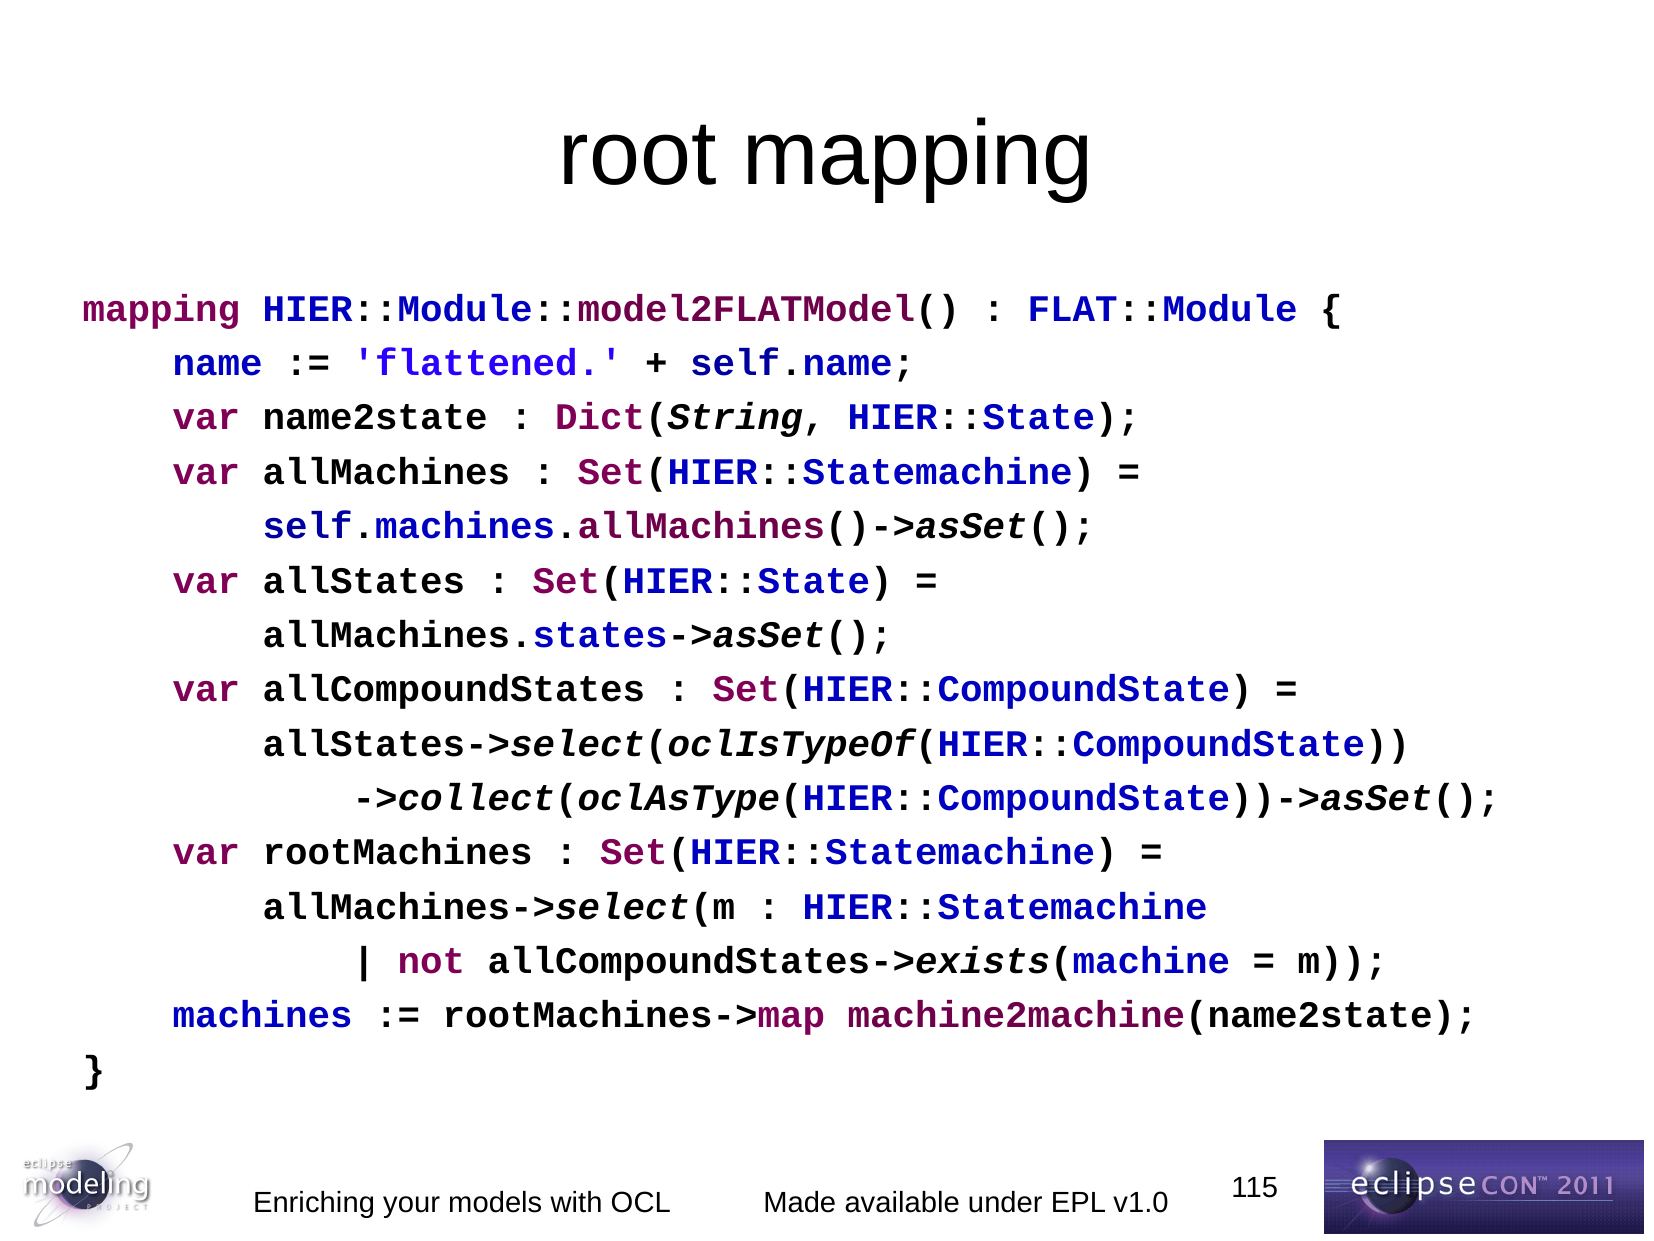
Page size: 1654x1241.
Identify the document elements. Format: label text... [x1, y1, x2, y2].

list mapping HIER::Module::model2FLATModel() : FLAT::Module { name := 'flattened.' + self.name; var name2state : Dict(String, HIER::State); var allMachines : Set(HIER::Statemachine) = self.machines.allMachines()->asSet(); var allStates : Set(HIER::State) = allMachines.states->asSet(); var allCompoundStates : Set(HIER::CompoundState) = allStates->select(oclIsTypeOf(HIER::CompoundState)) ->collect(oclAsType(HIER::CompoundState))->asSet(); var rootMachines : Set(HIER::Statemachine) = allMachines->select(m : HIER::Statemachine | not allCompoundStates->exists(machine = m)); machines := rootMachines->map machine2machine(name2state); } [82, 290, 1571, 1096]
title root mapping [82, 56, 1571, 250]
picture [9, 1136, 156, 1235]
picture [1324, 1140, 1644, 1234]
